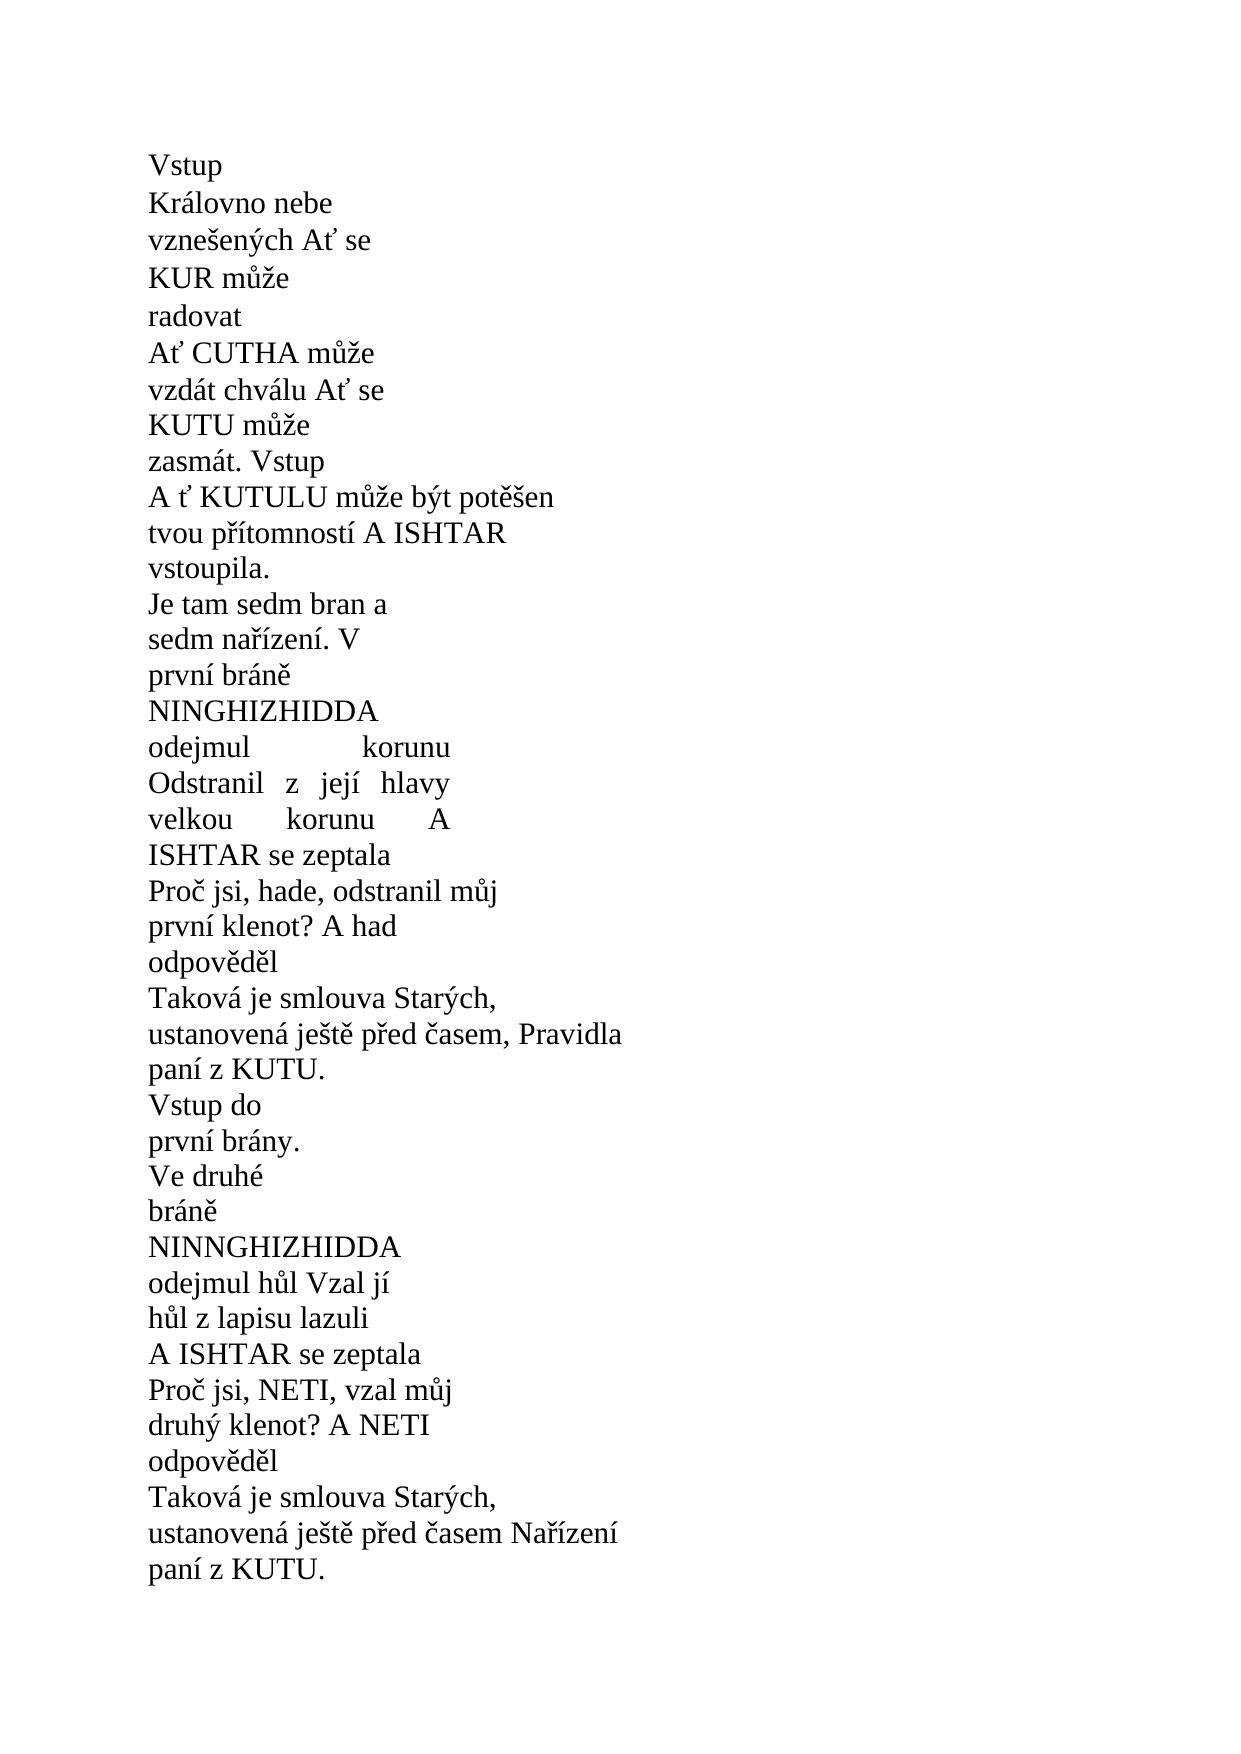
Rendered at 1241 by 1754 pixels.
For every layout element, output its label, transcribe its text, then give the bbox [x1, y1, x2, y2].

text NINNGHIZHIDDA odejmul hůl Vzal jí hůl z lapisu lazuli [148, 1228, 423, 1335]
text Proč jsi, hade, odstranil můj první klenot? A had odpověděl [148, 872, 498, 979]
text A ISHTAR se zeptala [148, 1335, 665, 1371]
text Vstup do první brány. Ve druhé bráně [148, 1086, 332, 1228]
text Vstup [148, 146, 665, 182]
text Taková je smlouva Starých, ustanovená ještě před časem, Pravidla paní z KUTU. [148, 980, 628, 1086]
text NINGHIZHIDDA odejmul korunu Odstranil z její hlavy velkou korunu A ISHTAR se zeptala [148, 692, 451, 872]
text A ť KUTULU může být potěšen tvou přítomností A ISHTAR vstoupila. [148, 478, 557, 585]
text Je tam sedm bran a sedm nařízení. V první bráně [148, 585, 434, 692]
text Ať CUTHA může vzdát chválu Ať se KUTU může zasmát. Vstup [148, 335, 411, 478]
text Taková je smlouva Starých, ustanovená ještě před časem Nařízení paní z KUTU. [148, 1478, 623, 1586]
text Proč jsi, NETI, vzal můj druhý klenot? A NETI odpověděl [148, 1371, 471, 1478]
text Královno nebe vznešených Ať se KUR může radovat [148, 184, 373, 333]
